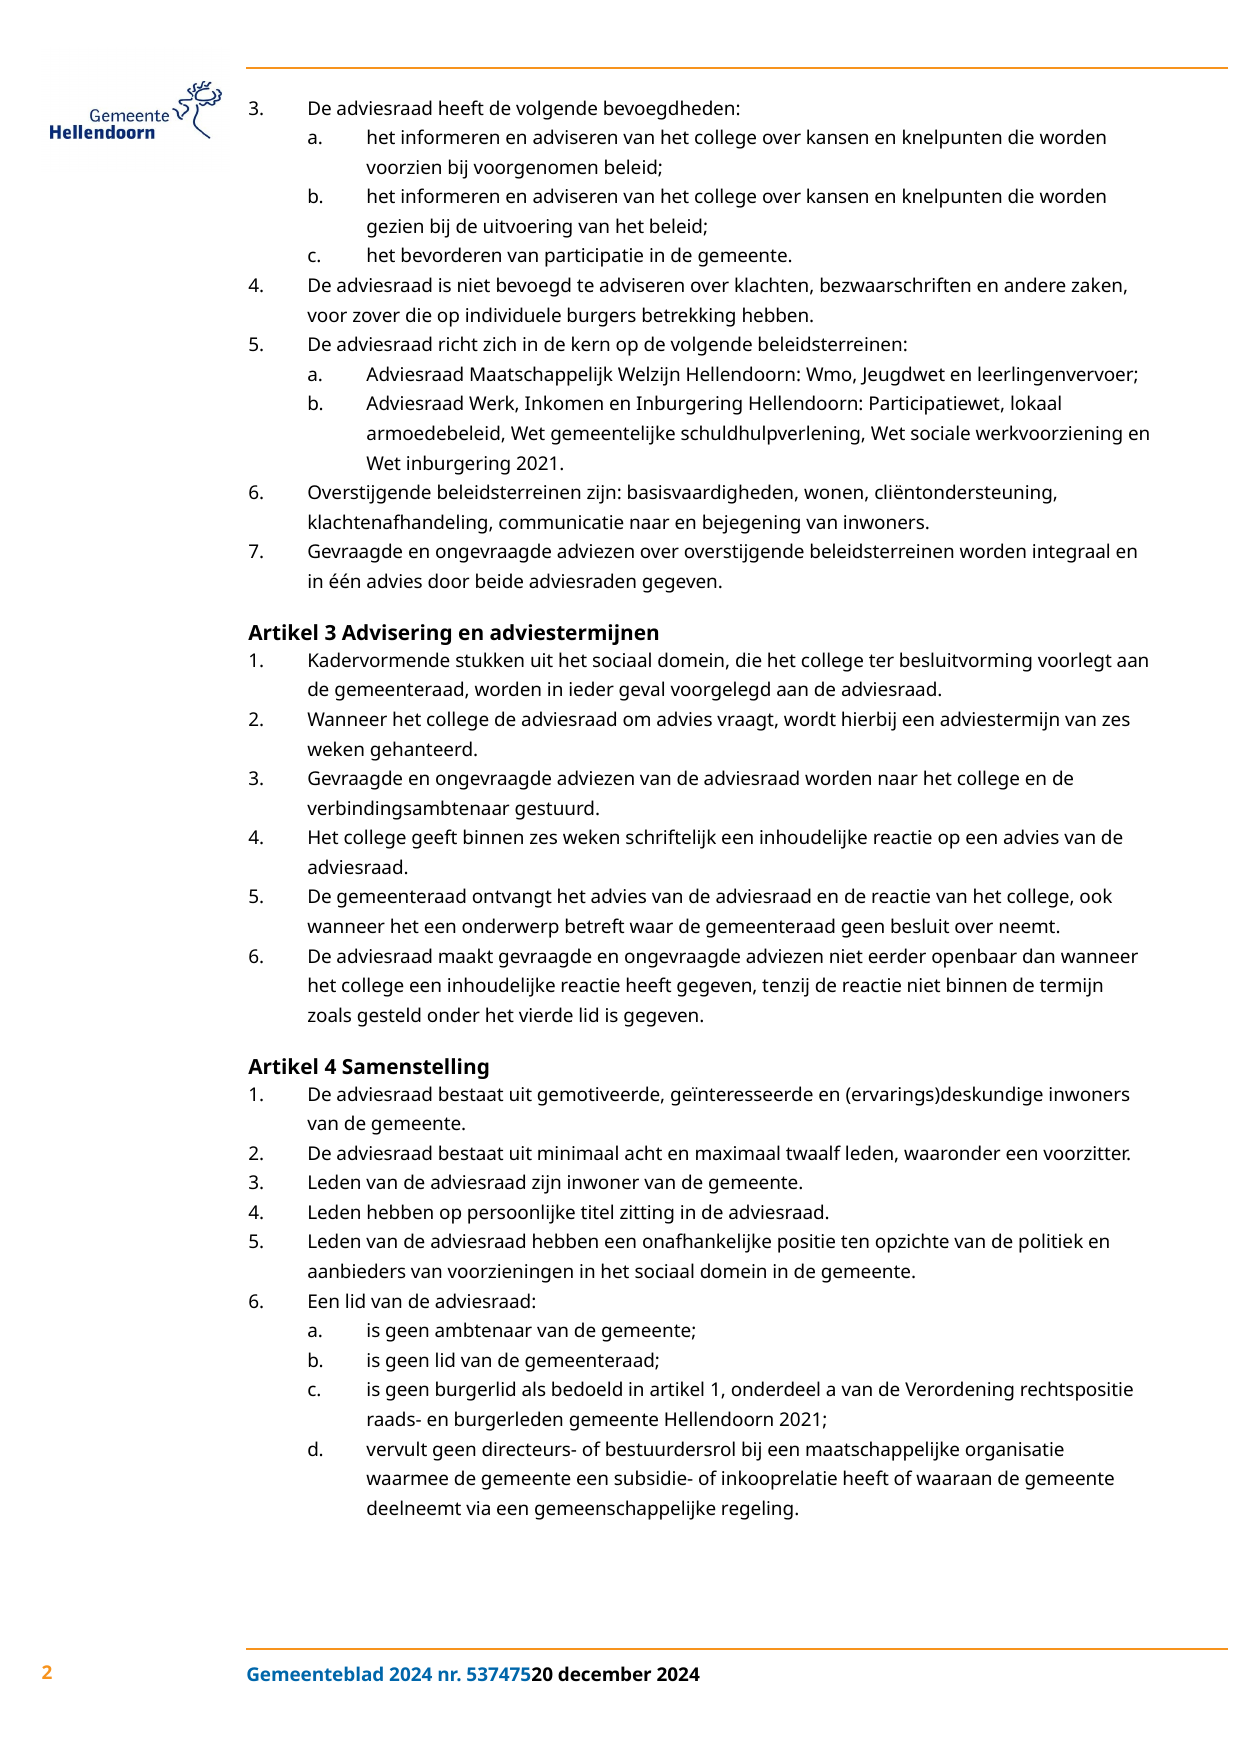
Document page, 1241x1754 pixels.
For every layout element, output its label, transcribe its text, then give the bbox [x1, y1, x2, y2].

list De adviesraad heeft de volgende bevoegdheden: [248, 95, 1152, 121]
list vervult geen directeurs- of bestuurdersrol bij een maatschappelijke organisatie waarmee de gemeente een subsidie- of inkooprelatie heeft of waaraan de gemeente deelneemt via een gemeenschappelijke regeling. [307, 1436, 1152, 1521]
list De adviesraad richt zich in de kern op de volgende beleidsterreinen: [248, 331, 1152, 357]
list Adviesraad Maatschappelijk Welzijn Hellendoorn: Wmo, Jeugdwet en leerlingenvervoer; [307, 361, 1152, 387]
text Artikel 3 Advisering en adviestermijnen [248, 618, 1152, 647]
list Leden hebben op persoonlijke titel zitting in de adviesraad. [248, 1199, 1152, 1225]
list is geen burgerlid als bedoeld in artikel 1, onderdeel a van de Verordening rechtspositie raads- en burgerleden gemeente Hellendoorn 2021; [307, 1377, 1152, 1432]
list Adviesraad Werk, Inkomen en Inburgering Hellendoorn: Participatiewet, lokaal armoedebeleid, Wet gemeentelijke schuldhulpverlening, Wet sociale werkvoorziening en Wet inburgering 2021. [307, 391, 1152, 476]
list De adviesraad bestaat uit gemotiveerde, geïnteresseerde en (ervarings)deskundige inwoners van de gemeente. [248, 1081, 1152, 1136]
list De adviesraad maakt gevraagde en ongevraagde adviezen niet eerder openbaar dan wanneer het college een inhoudelijke reactie heeft gegeven, tenzij de reactie niet binnen de termijn zoals gesteld onder het vierde lid is gegeven. [248, 943, 1152, 1028]
list De gemeenteraad ontvangt het advies van de adviesraad en de reactie van het college, ook wanneer het een onderwerp betreft waar de gemeenteraad geen besluit over neemt. [248, 884, 1152, 939]
list Gevraagde en ongevraagde adviezen over overstijgende beleidsterreinen worden integraal en in één advies door beide adviesraden gegeven. [248, 538, 1152, 594]
list het informeren en adviseren van het college over kansen en knelpunten die worden gezien bij de uitvoering van het beleid; [307, 183, 1152, 239]
list Kadervormende stukken uit het sociaal domein, die het college ter besluitvorming voorlegt aan de gemeenteraad, worden in ieder geval voorgelegd aan de adviesraad. [248, 647, 1152, 702]
list Leden van de adviesraad zijn inwoner van de gemeente. [248, 1169, 1152, 1195]
list is geen ambtenaar van de gemeente; [307, 1317, 1152, 1343]
list Een lid van de adviesraad: [248, 1288, 1152, 1314]
list het informeren en adviseren van het college over kansen en knelpunten die worden voorzien bij voorgenomen beleid; [307, 124, 1152, 180]
list Overstijgende beleidsterreinen zijn: basisvaardigheden, wonen, cliëntondersteuning, klachtenafhandeling, communicatie naar en bejegening van inwoners. [248, 479, 1152, 535]
list Het college geeft binnen zes weken schriftelijk een inhoudelijke reactie op een advies van de adviesraad. [248, 824, 1152, 880]
list De adviesraad bestaat uit minimaal acht en maximaal twaalf leden, waaronder een voorzitter. [248, 1140, 1152, 1166]
list Wanneer het college de adviesraad om advies vraagt, wordt hierbij een adviestermijn van zes weken gehanteerd. [248, 706, 1152, 761]
list Gevraagde en ongevraagde adviezen van de adviesraad worden naar het college en de verbindingsambtenaar gestuurd. [248, 765, 1152, 821]
picture [41, 47, 231, 172]
list is geen lid van de gemeenteraad; [307, 1347, 1152, 1373]
list De adviesraad is niet bevoegd te adviseren over klachten, bezwaarschriften en andere zaken, voor zover die op individuele burgers betrekking hebben. [248, 272, 1152, 328]
list het bevorderen van participatie in de gemeente. [307, 243, 1152, 268]
list Leden van de adviesraad hebben een onafhankelijke positie ten opzichte van de politiek en aanbieders van voorzieningen in het sociaal domein in de gemeente. [248, 1229, 1152, 1284]
text Artikel 4 Samenstelling [248, 1052, 1152, 1081]
